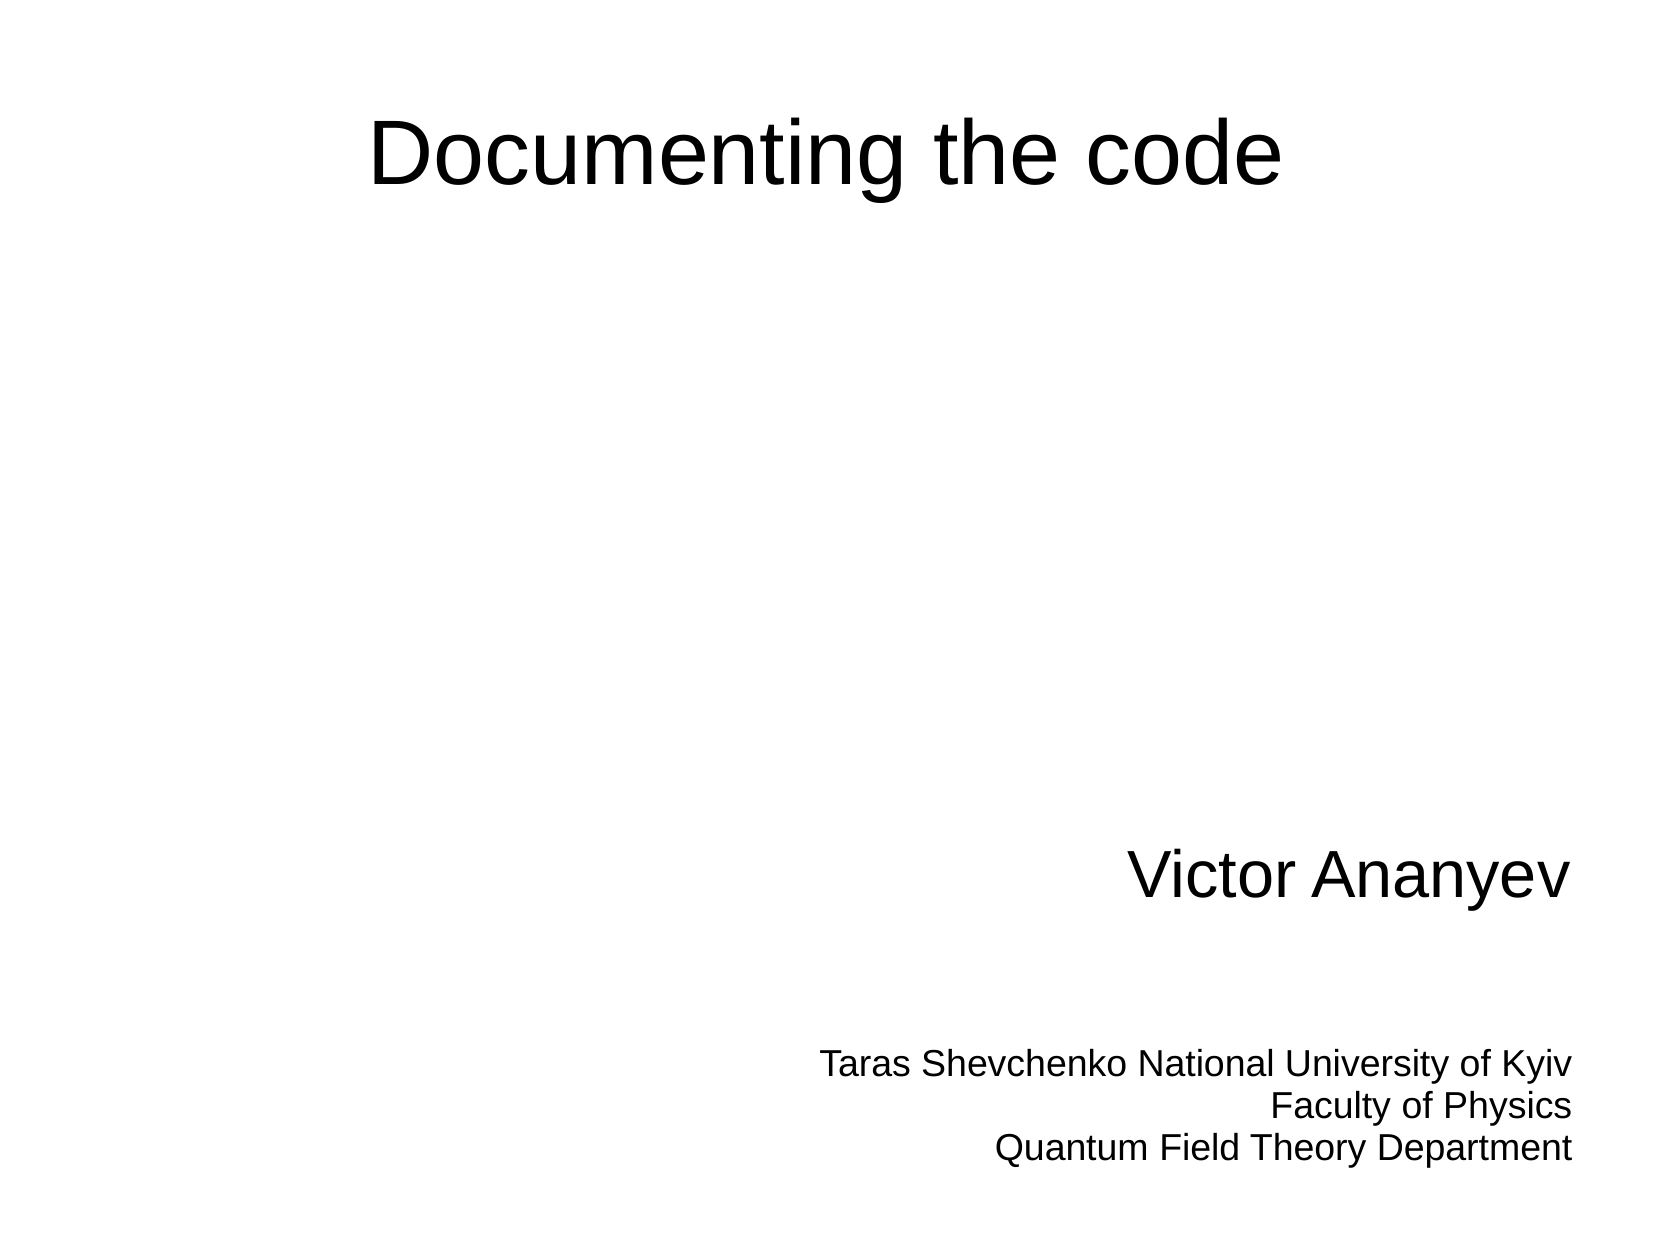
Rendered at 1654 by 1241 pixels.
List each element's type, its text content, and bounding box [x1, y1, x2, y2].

title Documenting the code [82, 49, 1571, 257]
text_box Taras Shevchenko National University of Kyiv Faculty of Physics Quantum Field Theory Department [804, 1035, 1588, 1176]
subtitle Victor Ananyev [82, 821, 1571, 927]
